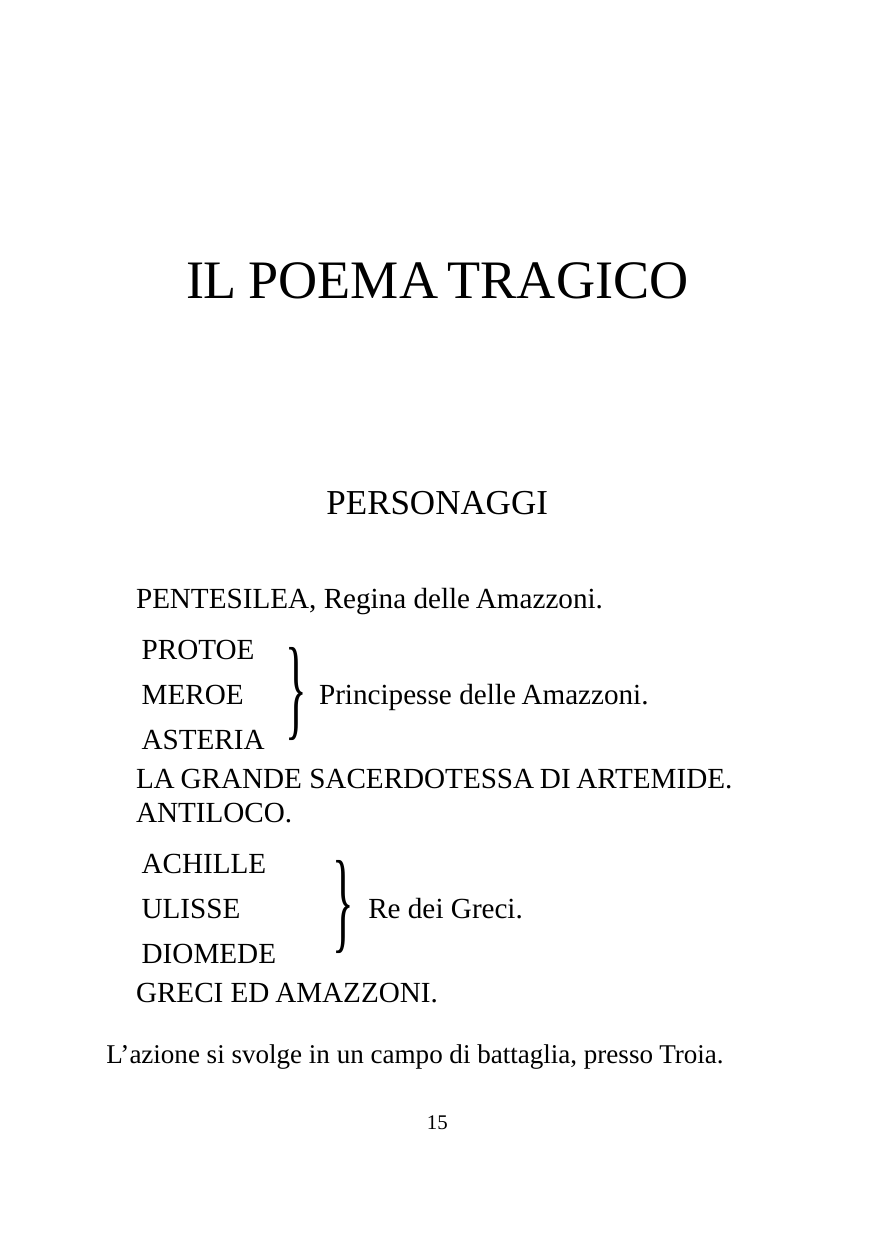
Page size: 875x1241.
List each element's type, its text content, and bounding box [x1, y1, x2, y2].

table_cell ULISSE [106, 885, 327, 930]
text GRECI ED AMAZZONI. [106, 975, 768, 1008]
text LA GRANDE SACERDOTESSA DI ARTEMIDE. [106, 761, 768, 795]
table_cell ASTERIA [106, 716, 280, 761]
table_cell [362, 930, 768, 975]
text ANTILOCO. [106, 795, 768, 828]
table_header [313, 614, 768, 671]
table_header } [280, 614, 313, 761]
text PENTESILEA, Regina delle Amazzoni. [106, 581, 768, 614]
table_cell Re dei Greci. [362, 885, 768, 930]
table_header ACHILLE [106, 828, 327, 885]
table_cell MEROE [106, 671, 280, 716]
table_cell DIOMEDE [106, 930, 327, 975]
table_header } [327, 828, 362, 975]
subtitle PERSONAGGI [106, 482, 768, 522]
table_cell [313, 716, 768, 761]
table_header PROTOE [106, 614, 280, 671]
table_cell Principesse delle Amazzoni. [313, 671, 768, 716]
text L’azione si svolge in un campo di battaglia, presso Troia. [106, 1038, 768, 1069]
table_header [362, 828, 768, 885]
subtitle IL POEMA TRAGICO [106, 248, 768, 310]
